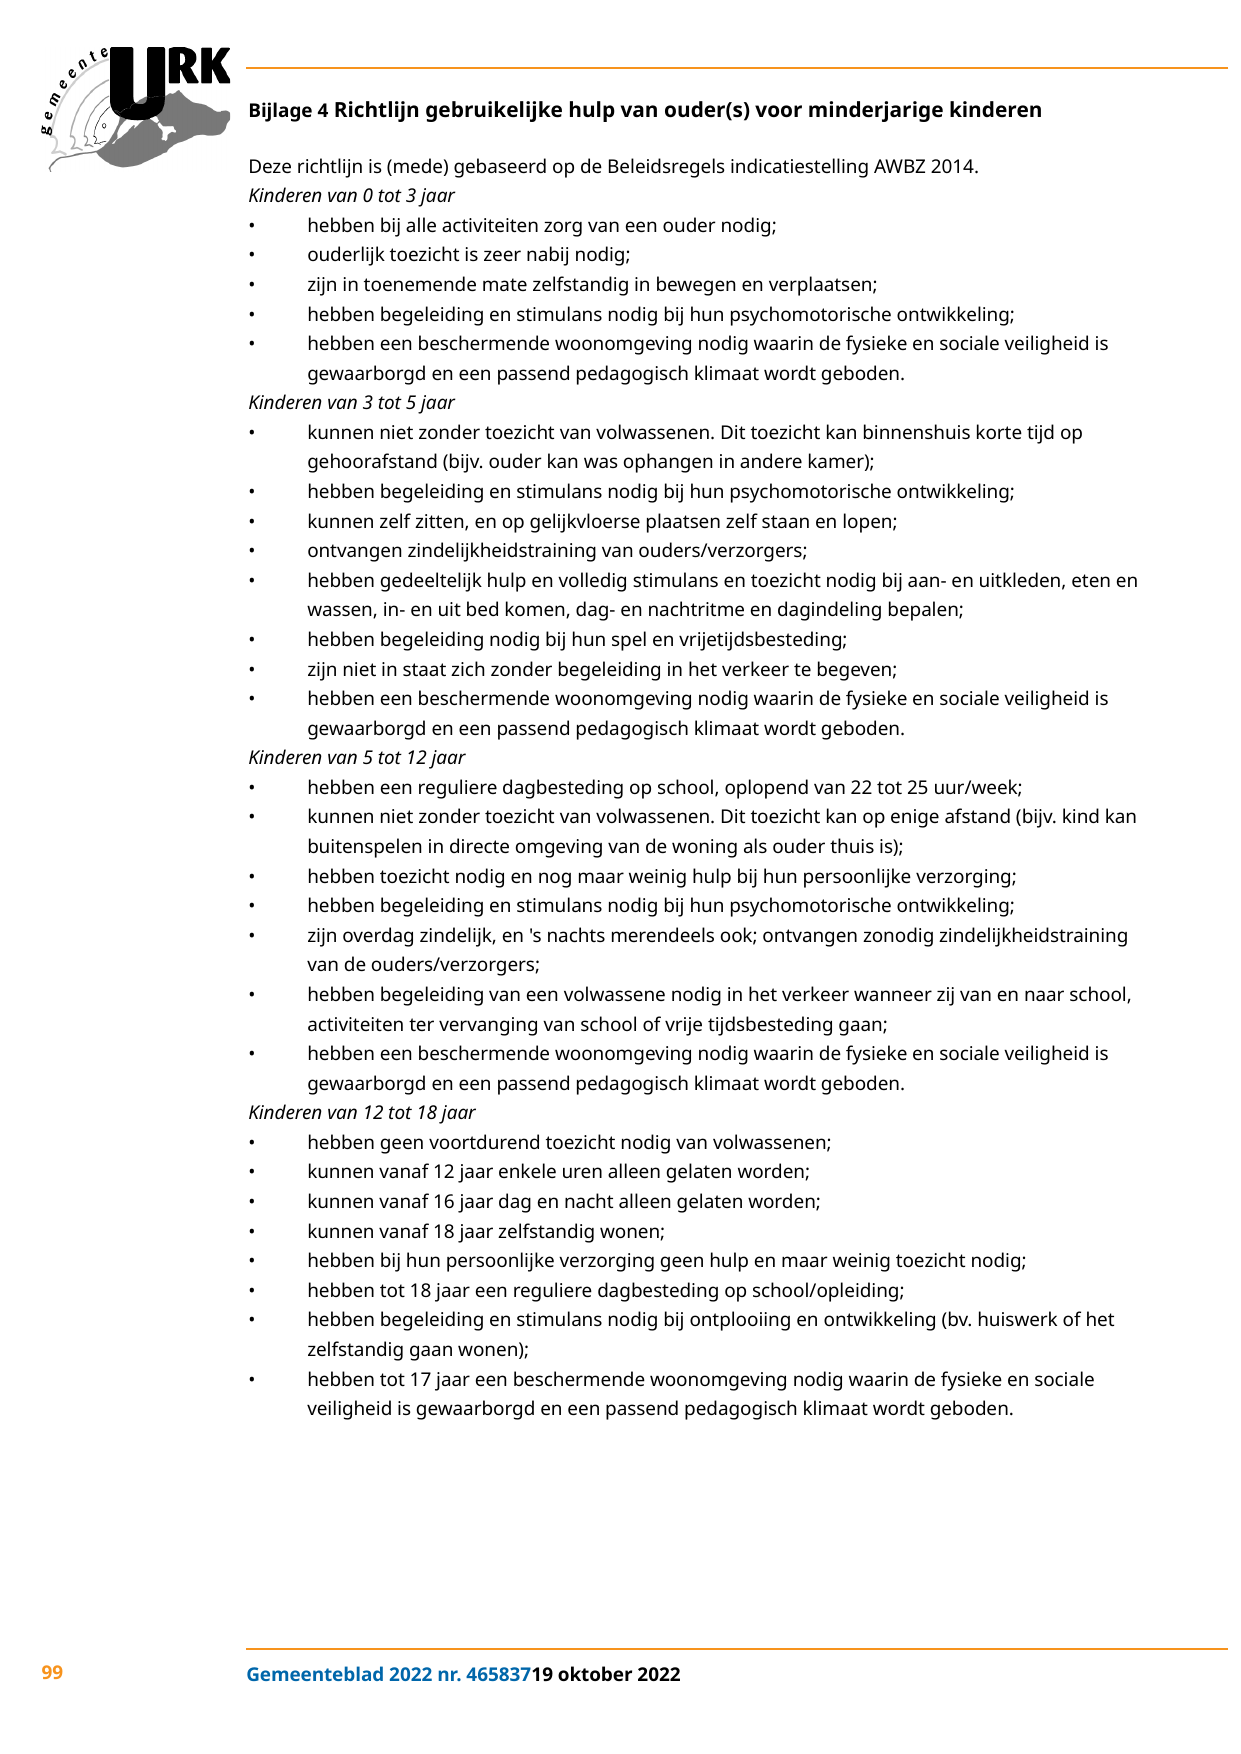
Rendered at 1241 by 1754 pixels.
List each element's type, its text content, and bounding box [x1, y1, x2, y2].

list kunnen niet zonder toezicht van volwassenen. Dit toezicht kan binnenshuis korte tijd op gehoorafstand (bijv. ouder kan was ophangen in andere kamer); [248, 419, 1152, 474]
list hebben begeleiding van een volwassene nodig in het verkeer wanneer zij van en naar school, activiteiten ter vervanging van school of vrije tijdsbesteding gaan; [248, 981, 1152, 1037]
list kunnen vanaf 16 jaar dag en nacht alleen gelaten worden; [248, 1188, 1152, 1214]
text Kinderen van 12 tot 18 jaar [248, 1099, 1152, 1125]
list kunnen vanaf 12 jaar enkele uren alleen gelaten worden; [248, 1159, 1152, 1184]
list hebben begeleiding en stimulans nodig bij hun psychomotorische ontwikkeling; [248, 301, 1152, 327]
text Kinderen van 5 tot 12 jaar [248, 744, 1152, 770]
list hebben een beschermende woonomgeving nodig waarin de fysieke en sociale veiligheid is gewaarborgd en een passend pedagogisch klimaat wordt geboden. [248, 330, 1152, 386]
list hebben bij hun persoonlijke verzorging geen hulp en maar weinig toezicht nodig; [248, 1247, 1152, 1273]
text Kinderen van 0 tot 3 jaar [248, 182, 1152, 208]
list ontvangen zindelijkheidstraining van ouders/verzorgers; [248, 537, 1152, 563]
list hebben tot 18 jaar een reguliere dagbesteding op school/opleiding; [248, 1277, 1152, 1303]
text Kinderen van 3 tot 5 jaar [248, 389, 1152, 415]
list zijn in toenemende mate zelfstandig in bewegen en verplaatsen; [248, 271, 1152, 297]
list hebben begeleiding en stimulans nodig bij hun psychomotorische ontwikkeling; [248, 478, 1152, 504]
list ouderlijk toezicht is zeer nabij nodig; [248, 242, 1152, 267]
list kunnen niet zonder toezicht van volwassenen. Dit toezicht kan op enige afstand (bijv. kind kan buitenspelen in directe omgeving van de woning als ouder thuis is); [248, 804, 1152, 859]
list zijn overdag zindelijk, en 's nachts merendeels ook; ontvangen zonodig zindelijkheidstraining van de ouders/verzorgers; [248, 922, 1152, 977]
list kunnen vanaf 18 jaar zelfstandig wonen; [248, 1218, 1152, 1244]
list hebben begeleiding en stimulans nodig bij ontplooiing en ontwikkeling (bv. huiswerk of het zelfstandig gaan wonen); [248, 1307, 1152, 1362]
list hebben toezicht nodig en nog maar weinig hulp bij hun persoonlijke verzorging; [248, 863, 1152, 889]
list hebben gedeeltelijk hulp en volledig stimulans en toezicht nodig bij aan- en uitkleden, eten en wassen, in- en uit bed komen, dag- en nachtritme en dagindeling bepalen; [248, 567, 1152, 622]
list hebben begeleiding nodig bij hun spel en vrijetijdsbesteding; [248, 626, 1152, 652]
list zijn niet in staat zich zonder begeleiding in het verkeer te begeven; [248, 656, 1152, 682]
list hebben tot 17 jaar een beschermende woonomgeving nodig waarin de fysieke en sociale veiligheid is gewaarborgd en een passend pedagogisch klimaat wordt geboden. [248, 1366, 1152, 1421]
picture [41, 47, 231, 172]
list hebben bij alle activiteiten zorg van een ouder nodig; [248, 212, 1152, 238]
text Bijlage 4 Richtlijn gebruikelijke hulp van ouder(s) voor minderjarige kinderen [248, 95, 1152, 123]
list hebben een beschermende woonomgeving nodig waarin de fysieke en sociale veiligheid is gewaarborgd en een passend pedagogisch klimaat wordt geboden. [248, 685, 1152, 741]
list hebben begeleiding en stimulans nodig bij hun psychomotorische ontwikkeling; [248, 892, 1152, 918]
list kunnen zelf zitten, en op gelijkvloerse plaatsen zelf staan en lopen; [248, 508, 1152, 534]
text Deze richtlijn is (mede) gebaseerd op de Beleidsregels indicatiestelling AWBZ 2014. [248, 153, 1152, 179]
list hebben een beschermende woonomgeving nodig waarin de fysieke en sociale veiligheid is gewaarborgd en een passend pedagogisch klimaat wordt geboden. [248, 1040, 1152, 1096]
list hebben een reguliere dagbesteding op school, oplopend van 22 tot 25 uur/week; [248, 774, 1152, 800]
list hebben geen voortdurend toezicht nodig van volwassenen; [248, 1129, 1152, 1155]
